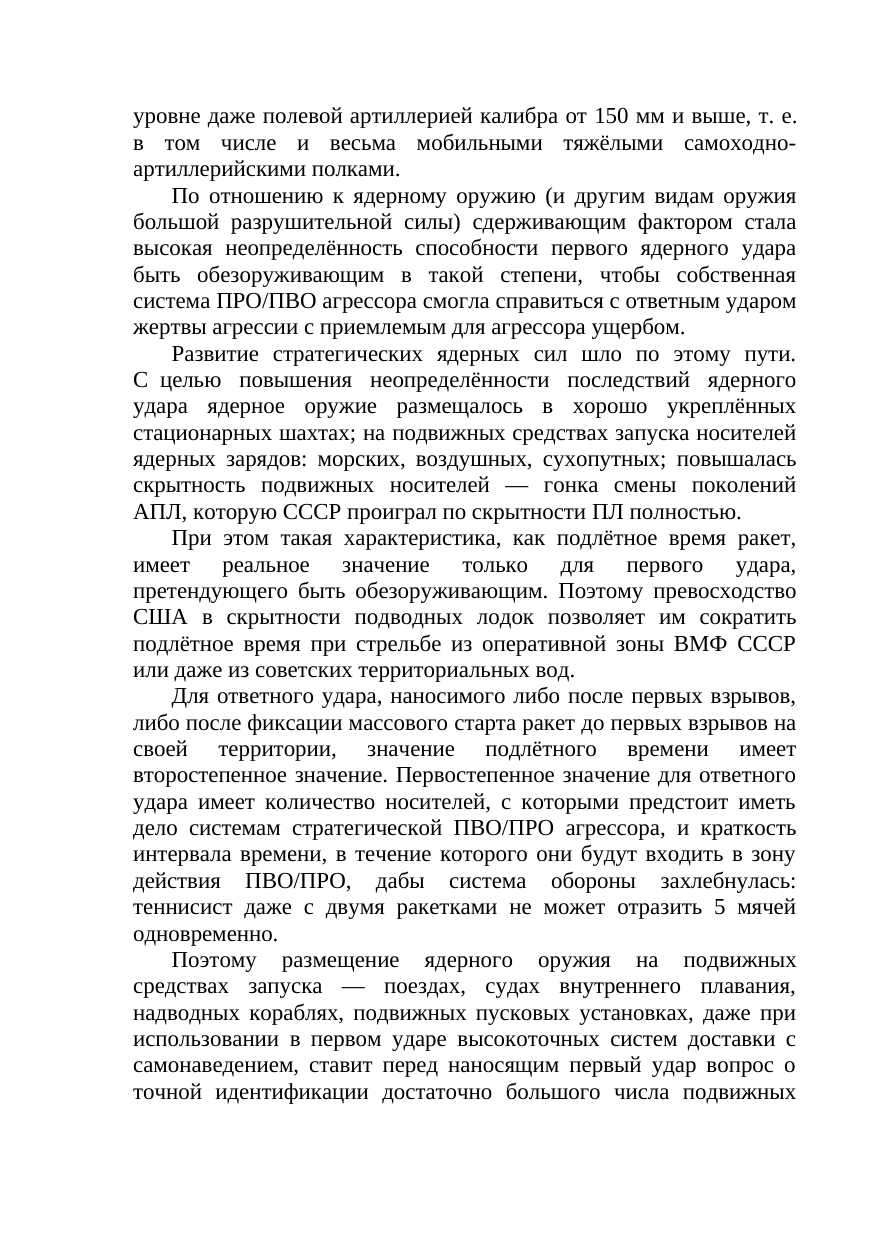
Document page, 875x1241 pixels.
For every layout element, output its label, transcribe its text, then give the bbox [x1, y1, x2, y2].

text уровне даже полевой артиллерией калибра от 150 мм и выше, т. е. в том числе и весьма мобильными тяжёлыми самоходно-артиллерийскими полками. [133, 103, 797, 182]
text Развитие стратегических ядерных сил шло по этому пути. С целью повышения неопределённости последствий ядерного удара ядерное оружие размещалось в хорошо укреплённых стационарных шахтах; на подвижных средствах запуска носителей ядерных зарядов: морских, воздушных, сухопутных; повышалась скрытность подвижных носителей — гонка смены поколений АПЛ, которую СССР проиграл по скрытности ПЛ полностью. [133, 340, 797, 524]
text Для ответного удара, наносимого либо после первых взрывов, либо после фиксации массового старта ракет до первых взрывов на своей территории, значение подлётного времени имеет второстепенное значение. Первостепенное значение для ответного удара имеет количество носителей, с которыми предстоит иметь дело системам стратегической ПВО/ПРО агрессора, и краткость интервала времени, в течение которого они будут входить в зону действия ПВО/ПРО, дабы система обороны захлебнулась: теннисист даже с двумя ракетками не может отразить 5 мячей одновременно. [133, 682, 797, 946]
text При этом такая характеристика, как подлётное время ракет, имеет реальное значение только для первого удара, претендующего быть обезоруживающим. Поэтому превосходство США в скрытности подводных лодок позволяет им сократить подлётное время при стрельбе из оперативной зоны ВМФ СССР или даже из советских территориальных вод. [133, 524, 797, 682]
text По отношению к ядерному оружию (и другим видам оружия большой разрушительной силы) сдерживающим фактором стала высокая неопределённость способности первого ядерного удара быть обезоруживающим в такой степени, чтобы собственная система ПРО/ПВО агрессора смогла справиться с ответным ударом жертвы агрессии с приемлемым для агрессора ущербом. [133, 182, 797, 340]
text Поэтому размещение ядерного оружия на подвижных средствах запуска — поездах, судах внутреннего плавания, надводных кораблях, подвижных пусковых установках, даже при использовании в первом ударе высокоточных систем доставки с самонаведением, ставит перед наносящим первый удар вопрос о точной идентификации достаточно большого числа подвижных [133, 946, 797, 1104]
